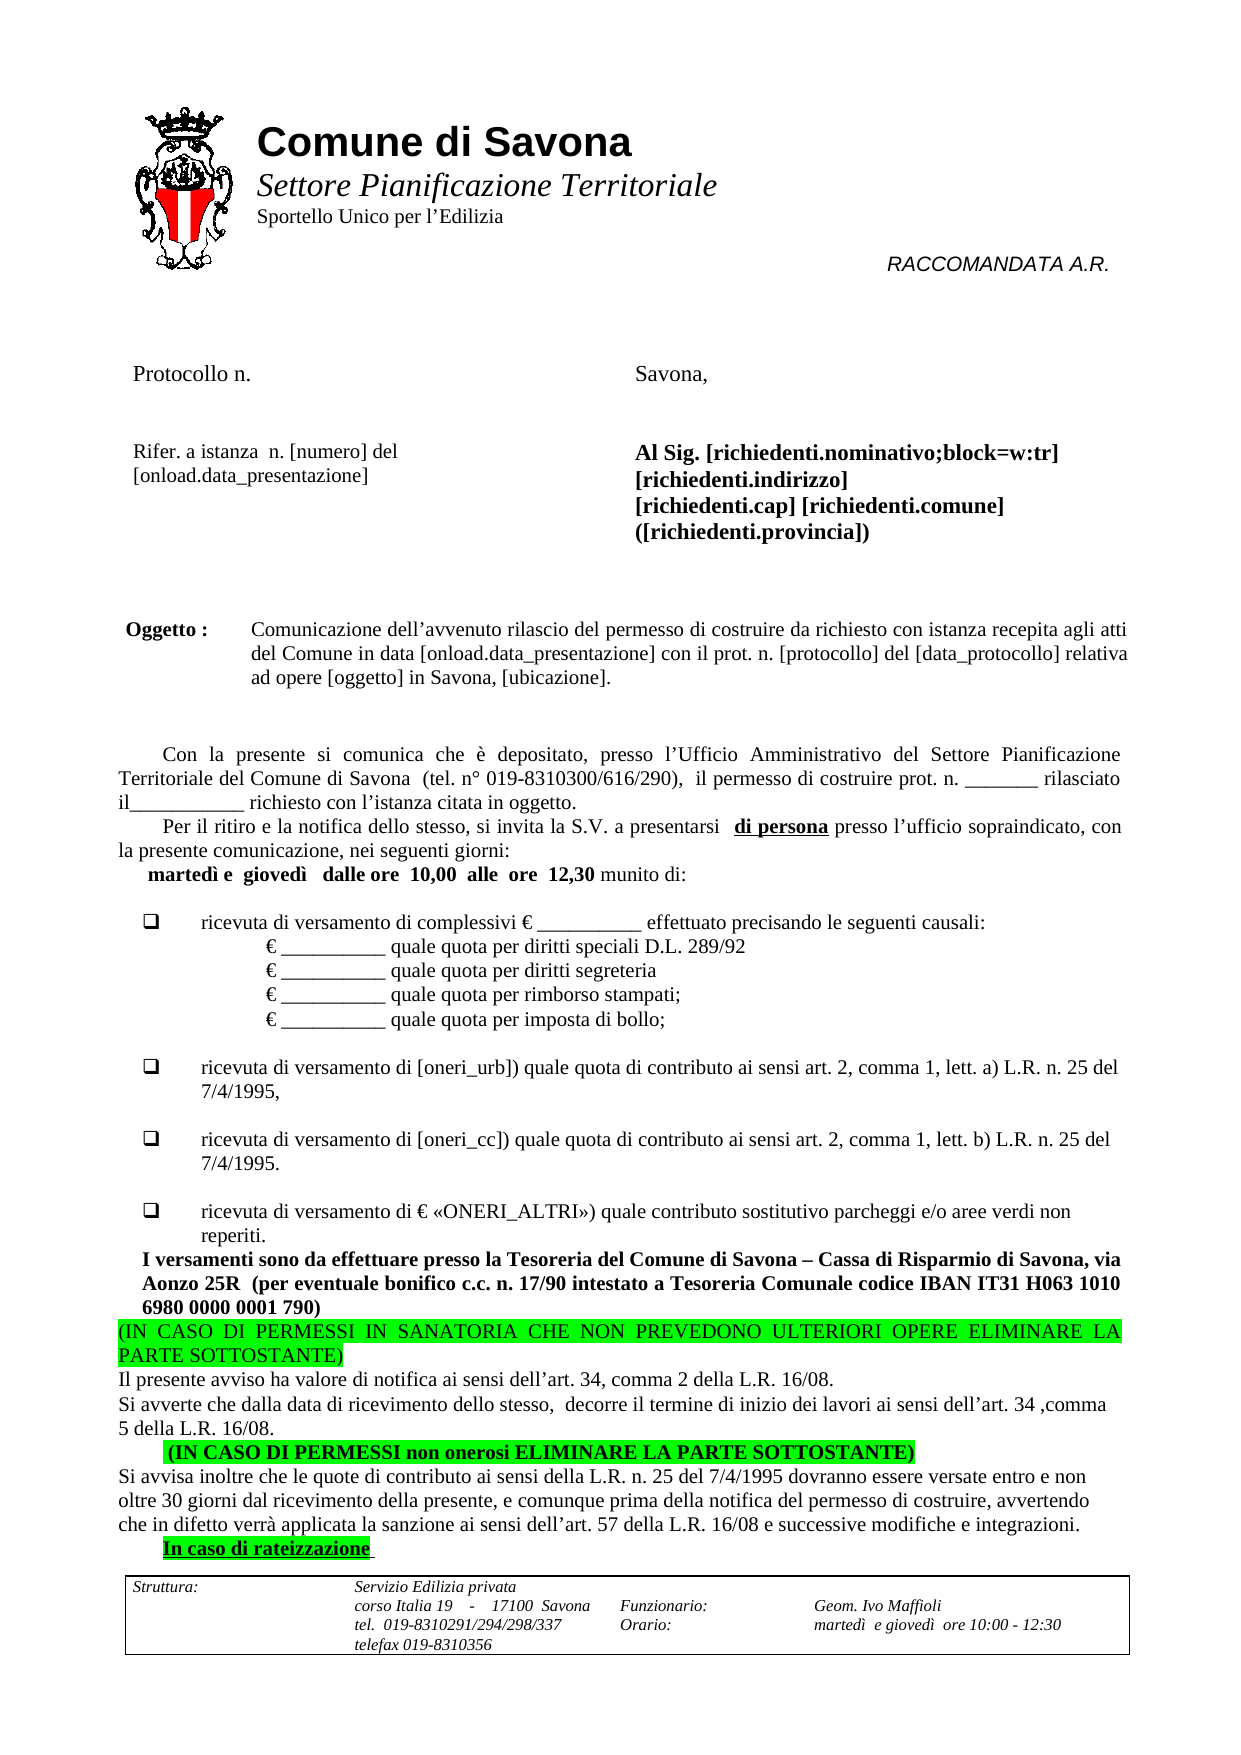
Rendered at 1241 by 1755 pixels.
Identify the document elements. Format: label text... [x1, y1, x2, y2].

text (IN CASO DI PERMESSI IN SANATORIA CHE NON PREVEDONO ULTERIORI OPERE ELIMINARE LA PARTE SOTTOSTANTE) [118, 1319, 1122, 1367]
list ricevuta di versamento di € «ONERI_ALTRI») quale contributo sostitutivo parcheggi e/o aree verdi non reperiti. [142, 1199, 1122, 1247]
text € __________ quale quota per diritti segreteria [231, 958, 1122, 982]
text (IN CASO DI PERMESSI non onerosi ELIMINARE LA PARTE SOTTOSTANTE) [118, 1439, 1122, 1464]
text € __________ quale quota per imposta di bollo; [231, 1006, 1122, 1031]
table_header Oggetto : [118, 617, 243, 689]
text martedì e giovedì dalle ore 10,00 alle ore 12,30 munito di: [148, 862, 1122, 886]
text In caso di rateizzazione [118, 1536, 1122, 1560]
table_header Al Sig. [richiedenti.nominativo;block=w:tr] [richiedenti.indirizzo] [richiedenti.cap] [richiedenti.comune] ([richiedenti.provincia]) [628, 439, 1144, 569]
list ricevuta di versamento di [oneri_urb]) quale quota di contributo ai sensi art. 2, comma 1, lett. a) L.R. n. 25 del 7/4/1995, [142, 1054, 1122, 1103]
text I versamenti sono da effettuare presso la Tesoreria del Comune di Savona – Cassa di Risparmio di Savona, via Aonzo 25R (per eventuale bonifico c.c. n. 17/90 intestato a Tesoreria Comunale codice IBAN IT31 H063 1010 6980 0000 0001 790) [142, 1247, 1122, 1319]
text € __________ quale quota per diritti speciali D.L. 289/92 [231, 934, 1122, 958]
table_header Comunicazione dell’avvenuto rilascio del permesso di costruire da richiesto con istanza recepita agli atti del Comune in data [onload.data_presentazione] con il prot. n. [protocollo] del [data_protocollo] relativa ad opere [oggetto] in Savona, [ubicazione]. [244, 617, 1137, 689]
table_header Rifer. a istanza n. [numero] del [onload.data_presentazione] [126, 439, 484, 569]
text Con la presente si comunica che è depositato, presso l’Ufficio Amministrativo del Settore Pianificazione Territoriale del Comune di Savona (tel. n° 019-8310300/616/290), il permesso di costruire prot. n. _______ rilasciato il___________ richiesto con l’istanza citata in oggetto. [118, 742, 1122, 814]
text Il presente avviso ha valore di notifica ai sensi dell’art. 34, comma 2 della L.R. 16/08. [118, 1367, 1122, 1391]
list ricevuta di versamento di complessivi € __________ effettuato precisando le seguenti causali: [142, 910, 1122, 934]
list ricevuta di versamento di [oneri_cc]) quale quota di contributo ai sensi art. 2, comma 1, lett. b) L.R. n. 25 del 7/4/1995. [142, 1127, 1122, 1175]
text Per il ritiro e la notifica dello stesso, si invita la S.V. a presentarsi di persona presso l’ufficio sopraindicato, con la presente comunicazione, nei seguenti giorni: [118, 814, 1122, 862]
text Si avvisa inoltre che le quote di contributo ai sensi della L.R. n. 25 del 7/4/1995 dovranno essere versate entro e non oltre 30 giorni dal ricevimento della presente, e comunque prima della notifica del permesso di costruire, avvertendo che in difetto verrà applicata la sanzione ai sensi dell’art. 57 della L.R. 16/08 e successive modifiche e integrazioni. [118, 1464, 1122, 1536]
table_header [485, 439, 628, 569]
text € __________ quale quota per rimborso stampati; [231, 982, 1122, 1006]
text Si avverte che dalla data di ricevimento dello stesso, decorre il termine di inizio dei lavori ai sensi dell’art. 34 ,comma 5 della L.R. 16/08. [118, 1391, 1122, 1439]
table_header Protocollo n. [125, 360, 627, 387]
table_header Savona, [628, 360, 1137, 387]
